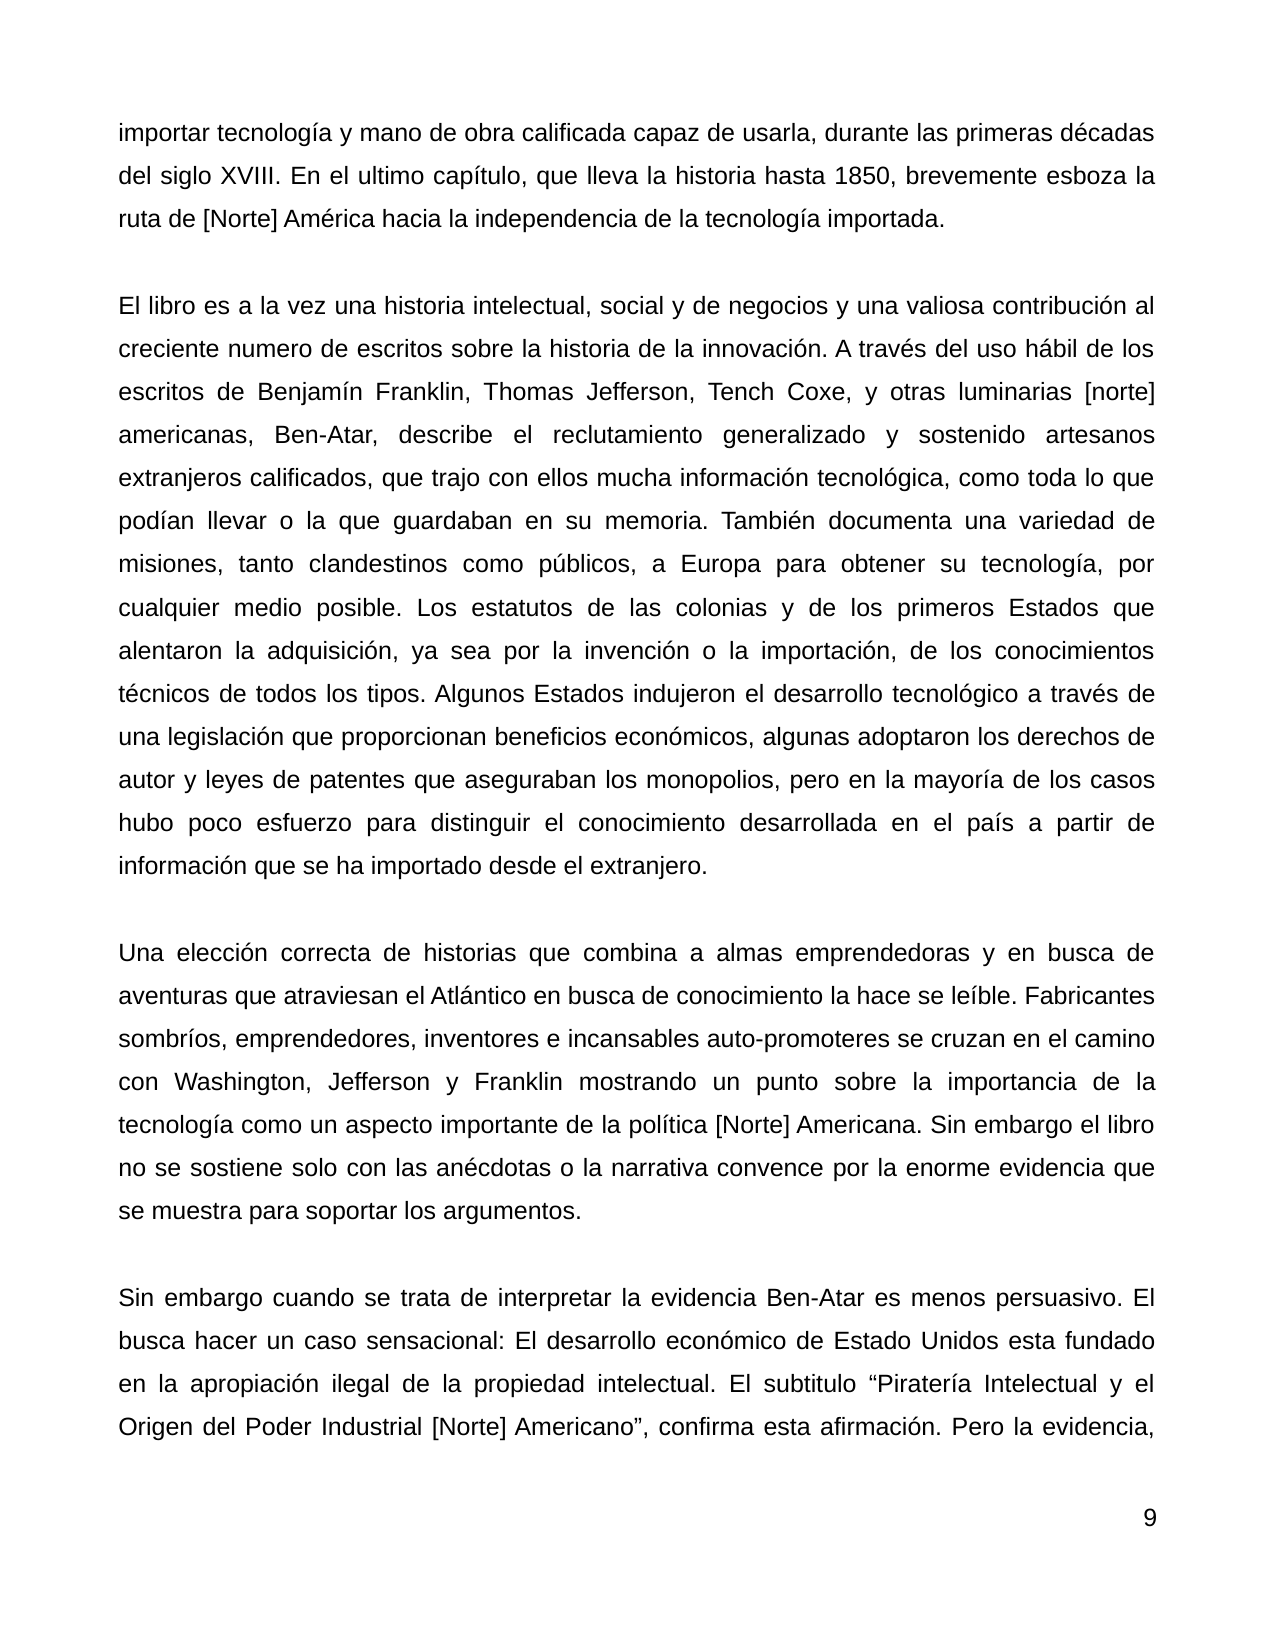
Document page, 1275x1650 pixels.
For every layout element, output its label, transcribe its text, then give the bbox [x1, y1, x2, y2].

text Sin embargo cuando se trata de interpretar la evidencia Ben-Atar es menos persuasivo. El busca hacer un caso sensacional: El desarrollo económico de Estado Unidos esta fundado en la apropiación ilegal de la propiedad intelectual. El subtitulo “Piratería Intelectual y el Origen del Poder Industrial [Norte] Americano”, confirma esta afirmación. Pero la evidencia, [118, 1282, 1157, 1441]
text El libro es a la vez una historia intelectual, social y de negocios y una valiosa contribución al creciente numero de escritos sobre la historia de la innovación. A través del uso hábil de los escritos de Benjamín Franklin, Thomas Jefferson, Tench Coxe, y otras luminarias [norte] americanas, Ben-Atar, describe el reclutamiento generalizado y sostenido artesanos extranjeros calificados, que trajo con ellos mucha información tecnológica, como toda lo que podían llevar o la que guardaban en su memoria. También documenta una variedad de misiones, tanto clandestinos como públicos, a Europa para obtener su tecnología, por cualquier medio posible. Los estatutos de las colonias y de los primeros Estados que alentaron la adquisición, ya sea por la invención o la importación, de los conocimientos técnicos de todos los tipos. Algunos Estados indujeron el desarrollo tecnológico a través de una legislación que proporcionan beneficios económicos, algunas adoptaron los derechos de autor y leyes de patentes que aseguraban los monopolios, pero en la mayoría de los casos hubo poco esfuerzo para distinguir el conocimiento desarrollada en el país a partir de información que se ha importado desde el extranjero. [118, 291, 1157, 880]
text Una elección correcta de historias que combina a almas emprendedoras y en busca de aventuras que atraviesan el Atlántico en busca de conocimiento la hace se leíble. Fabricantes sombríos, emprendedores, inventores e incansables auto-promoteres se cruzan en el camino con Washington, Jefferson y Franklin mostrando un punto sobre la importancia de la tecnología como un aspecto importante de la política [Norte] Americana. Sin embargo el libro no se sostiene solo con las anécdotas o la narrativa convence por la enorme evidencia que se muestra para soportar los argumentos. [118, 937, 1157, 1225]
text importar tecnología y mano de obra calificada capaz de usarla, durante las primeras décadas del siglo XVIII. En el ultimo capítulo, que lleva la historia hasta 1850, brevemente esboza la ruta de [Norte] América hacia la independencia de la tecnología importada. [118, 118, 1157, 233]
